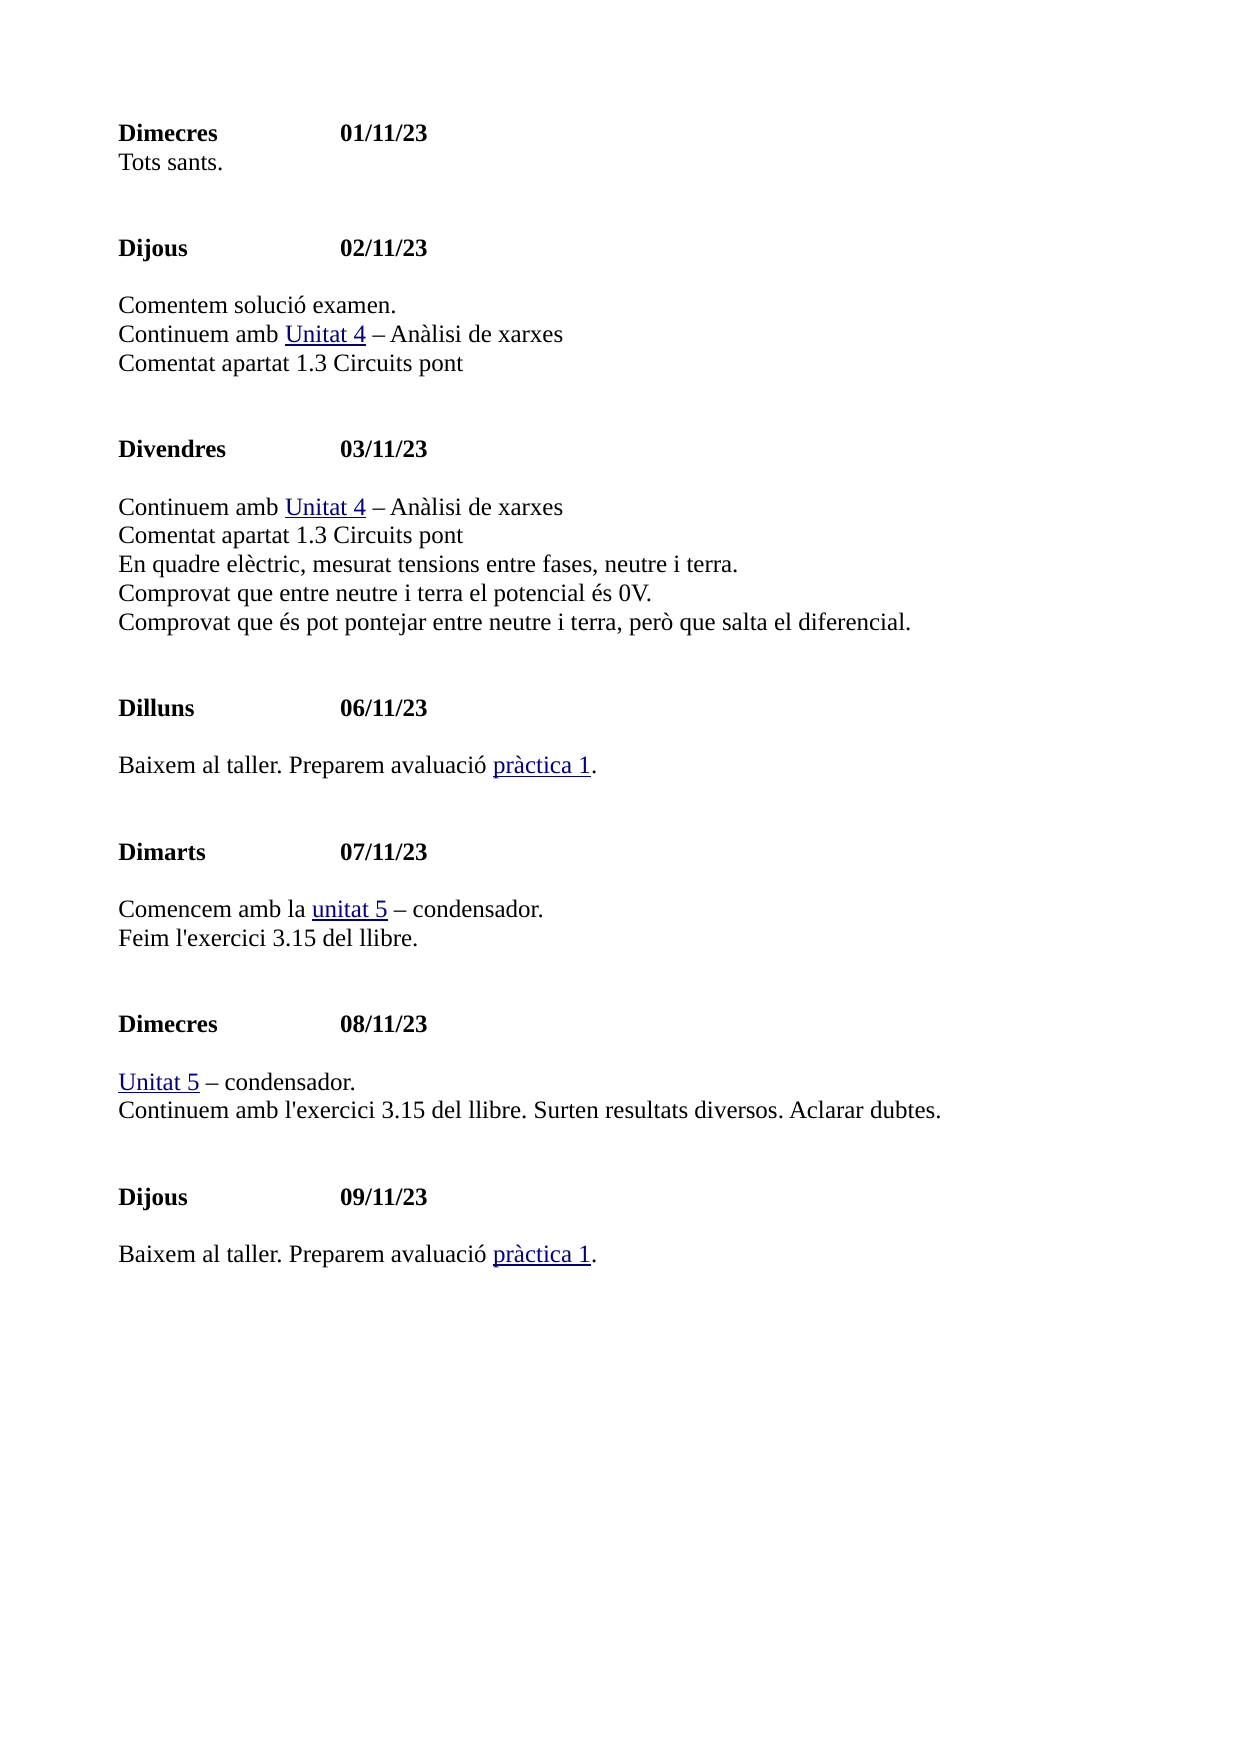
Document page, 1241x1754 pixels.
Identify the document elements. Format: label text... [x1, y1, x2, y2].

text Dijous 09/11/23 [118, 1182, 1122, 1211]
text Dijous 02/11/23 [118, 233, 1122, 262]
text Comprovat que és pot pontejar entre neutre i terra, però que salta el diferencial. [118, 607, 1122, 636]
text Comprovat que entre neutre i terra el potencial és 0V. [118, 578, 1122, 607]
text Dilluns 06/11/23 [118, 693, 1122, 722]
text Dimecres 01/11/23 [118, 118, 1122, 147]
text Unitat 5 – condensador. [118, 1067, 1122, 1096]
text Continuem amb Unitat 4 – Anàlisi de xarxes [118, 492, 1122, 521]
text Continuem amb Unitat 4 – Anàlisi de xarxes [118, 319, 1122, 348]
text Comentat apartat 1.3 Circuits pont [118, 348, 1122, 377]
text Dimecres 08/11/23 [118, 1009, 1122, 1038]
text Comentem solució examen. [118, 291, 1122, 319]
text Tots sants. [118, 147, 1122, 176]
text Dimarts 07/11/23 [118, 837, 1122, 866]
text Divendres 03/11/23 [118, 434, 1122, 463]
text Baixem al taller. Preparem avaluació pràctica 1. [118, 1239, 1122, 1268]
text En quadre elèctric, mesurat tensions entre fases, neutre i terra. [118, 549, 1122, 578]
text Continuem amb l'exercici 3.15 del llibre. Surten resultats diversos. Aclarar dubtes. [118, 1096, 1122, 1124]
text Feim l'exercici 3.15 del llibre. [118, 923, 1122, 952]
text Comentat apartat 1.3 Circuits pont [118, 521, 1122, 549]
text Baixem al taller. Preparem avaluació pràctica 1. [118, 751, 1122, 779]
text Comencem amb la unitat 5 – condensador. [118, 894, 1122, 923]
